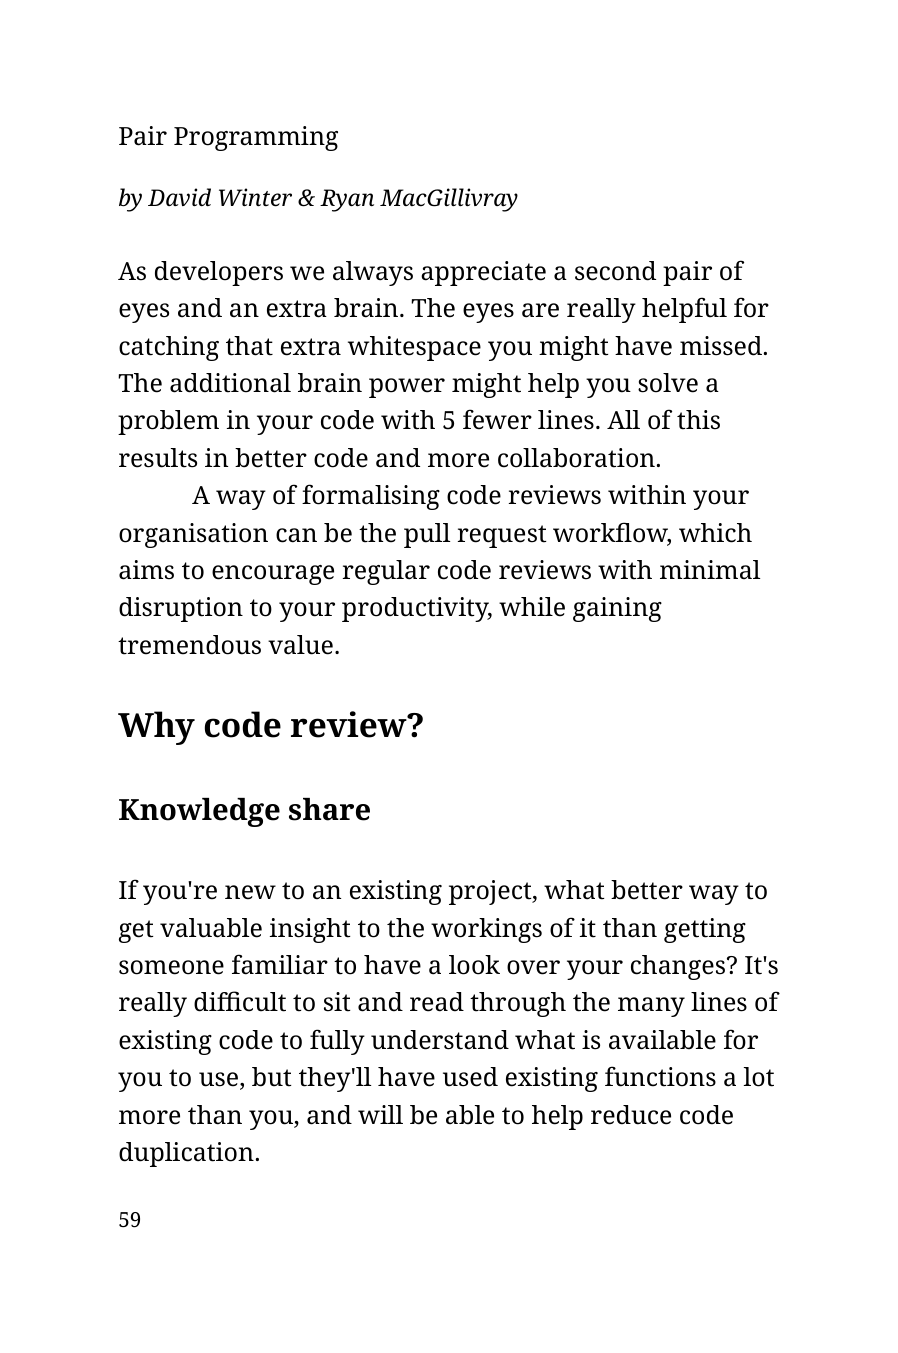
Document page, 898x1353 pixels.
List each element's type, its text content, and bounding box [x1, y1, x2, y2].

text As developers we always appreciate a second pair of eyes and an extra brain. The eyes are really helpful for catching that extra whitespace you might have missed. The additional brain power might help you solve a problem in your code with 5 fewer lines. All of this results in better code and more collaboration. [118, 253, 779, 474]
subtitle Knowledge share [118, 789, 779, 829]
subtitle Why code review? [118, 702, 779, 748]
text by David Winter & Ryan MacGillivray [118, 182, 779, 213]
text A way of formalising code reviews within your organisation can be the pull request workflow, which aims to encourage regular code reviews with minimal disruption to your productivity, while gaining tremendous value. [118, 478, 779, 661]
text If you're new to an existing project, what better way to get valuable insight to the workings of it than getting someone familiar to have a look over your changes? It's really difficult to sit and read through the many lines of existing code to fully understand what is available for you to use, but they'll have used existing functions a lot more than you, and will be able to help reduce code duplication. [118, 873, 779, 1169]
